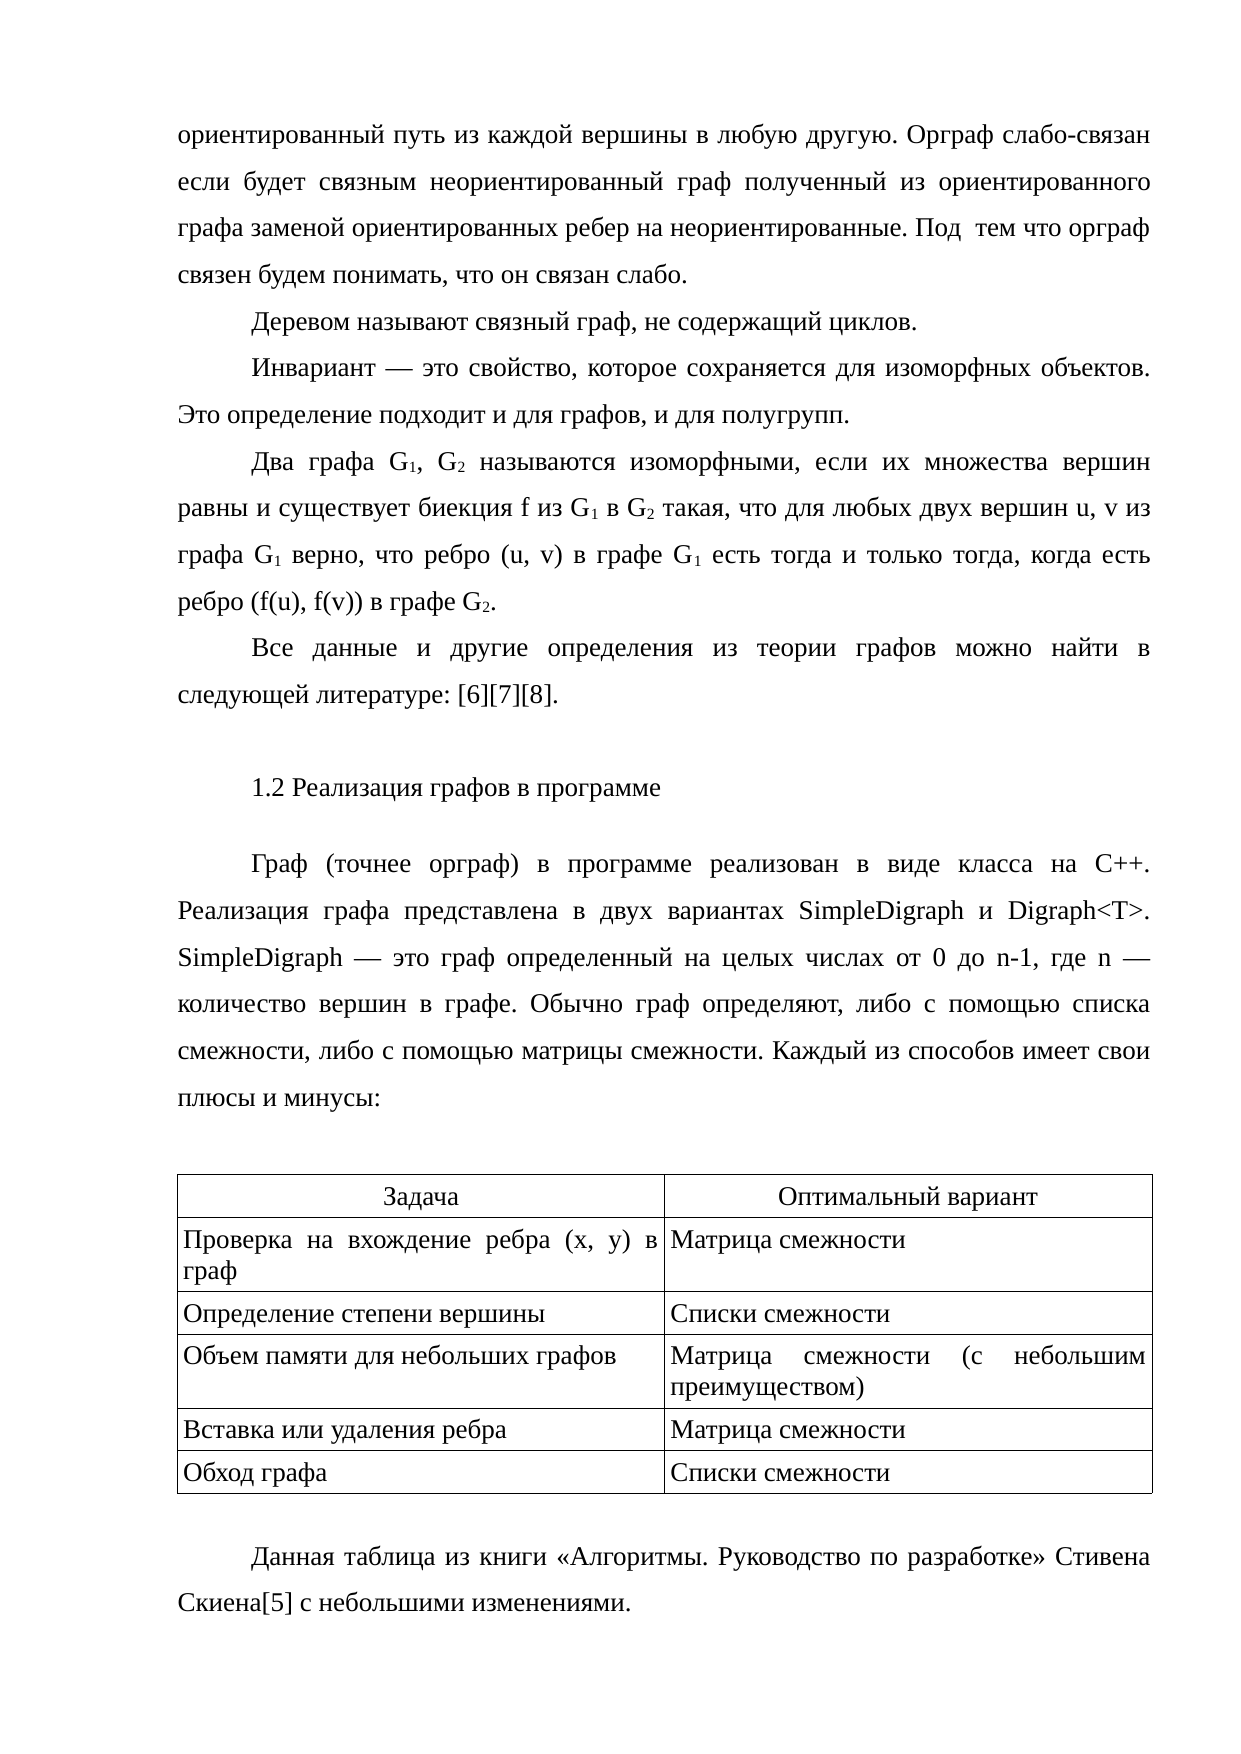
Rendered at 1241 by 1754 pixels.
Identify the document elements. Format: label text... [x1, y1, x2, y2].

table_cell Списки смежности [665, 1292, 1152, 1333]
text Инвариант — это свойство, которое сохраняется для изоморфных объектов. Это определение подходит и для графов, и для полугрупп. [177, 351, 1152, 429]
table_cell Проверка на вхождение ребра (x, y) в граф [178, 1218, 664, 1291]
table_cell Объем памяти для небольших графов [178, 1335, 664, 1407]
text Граф (точнее орграф) в программе реализован в виде класса на C++. Реализация графа представлена в двух вариантах SimpleDigraph и Digraph<T>. SimpleDigraph — это граф определенный на целых числах от 0 до n-1, где n — количество вершин в графе. Обычно граф определяют, либо с помощью списка смежности, либо с помощью матрицы смежности. Каждый из способов имеет свои плюсы и минусы: [177, 848, 1152, 1112]
text Деревом называют связный граф, не содержащий циклов. [177, 305, 1152, 336]
table_cell Обход графа [178, 1451, 664, 1493]
text Все данные и другие определения из теории графов можно найти в следующей литературе: [6][7][8]. [177, 631, 1152, 709]
table_header Задача [178, 1175, 664, 1217]
table_header Оптимальный вариант [665, 1175, 1152, 1217]
text ориентированный путь из каждой вершины в любую другую. Орграф слабо-связан если будет связным неориентированный граф полученный из ориентированного графа заменой ориентированных ребер на неориентированные. Под тем что орграф связен будем понимать, что он связан слабо. [177, 118, 1152, 289]
table_cell Матрица смежности [665, 1218, 1152, 1291]
table_cell Вставка или удаления ребра [178, 1409, 664, 1450]
subtitle Реализация графов в программе [177, 771, 1152, 803]
text Два графа G1, G2 называются изоморфными, если их множества вершин равны и существует биекция f из G1 в G2 такая, что для любых двух вершин u, v из графа G1 верно, что ребро (u, v) в графе G1 есть тогда и только тогда, когда есть ребро (f(u), f(v)) в графе G2. [177, 445, 1152, 616]
table_cell Списки смежности [665, 1451, 1152, 1493]
table_cell Определение степени вершины [178, 1292, 664, 1333]
table_cell Матрица смежности (с небольшим преимуществом) [665, 1335, 1152, 1407]
text Данная таблица из книги «Алгоритмы. Руководство по разработке» Стивена Скиена[5] с небольшими изменениями. [177, 1539, 1152, 1617]
table_cell Матрица смежности [665, 1409, 1152, 1450]
